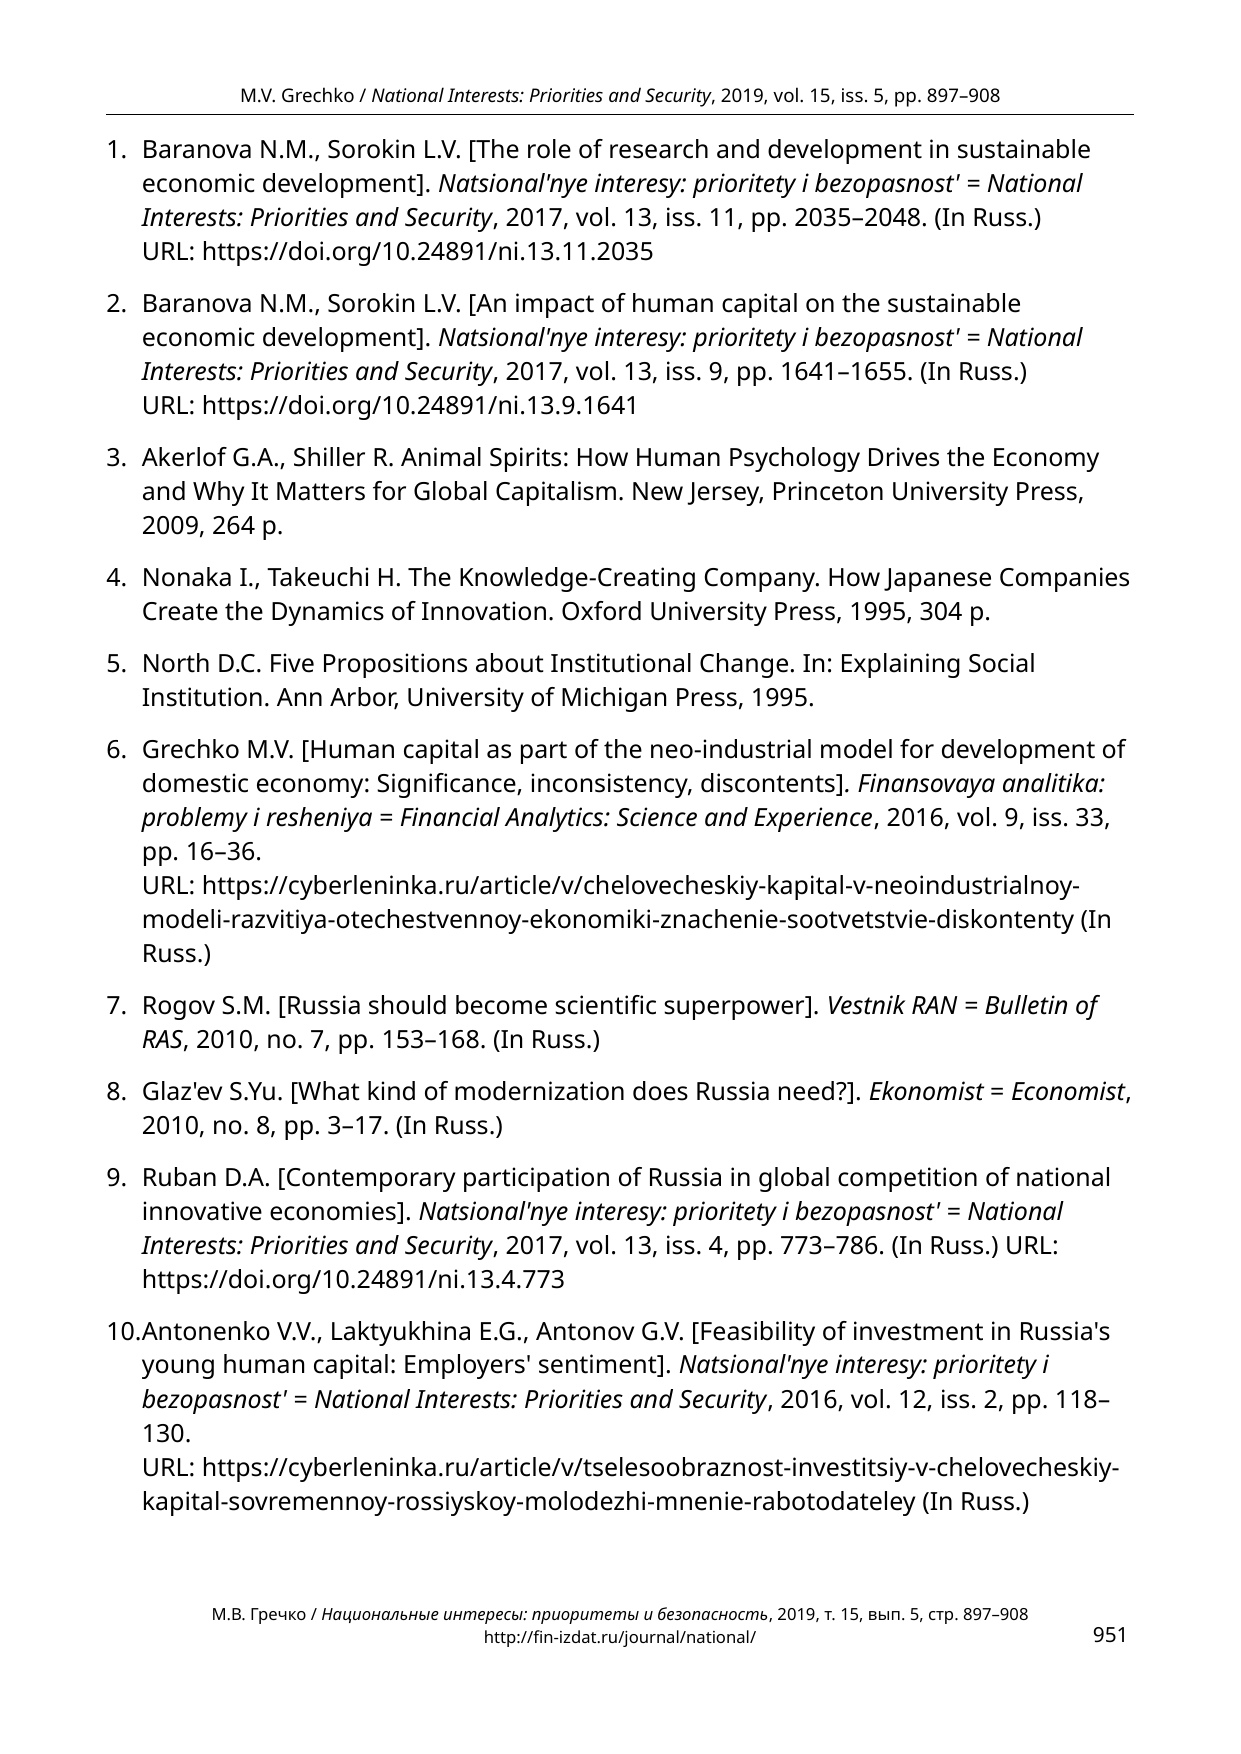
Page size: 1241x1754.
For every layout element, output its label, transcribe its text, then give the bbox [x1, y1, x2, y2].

list North D.C. Five Propositions about Institutional Change. In: Explaining Social Institution. Ann Arbor, University of Michigan Press, 1995. [106, 646, 1134, 714]
list Antonenko V.V., Laktyukhina E.G., Antonov G.V. [Feasibility of investment in Russia's young human capital: Employers' sentiment]. Natsional'nye interesy: prioritety i bezopasnost' = National Interests: Priorities and Security, 2016, vol. 12, iss. 2, pp. 118–130. URL: https://cyberleninka.ru/article/v/tselesoobraznost-investitsiy-v-chelovecheskiy-kapital-sovremennoy-rossiyskoy-molodezhi-mnenie-rabotodateley (In Russ.) [106, 1313, 1134, 1517]
list Glaz'ev S.Yu. [What kind of modernization does Russia need?]. Ekonomist = Economist, 2010, no. 8, pp. 3–17. (In Russ.) [106, 1073, 1134, 1141]
list Grechko M.V. [Human capital as part of the neo-industrial model for development of domestic economy: Significance, inconsistency, discontents]. Finansovaya analitika: problemy i resheniya = Financial Analytics: Science and Experience, 2016, vol. 9, iss. 33, pp. 16–36. URL: https://cyberleninka.ru/article/v/chelovecheskiy-kapital-v-neoindustrialnoy-modeli-razvitiya-otechestvennoy-ekonomiki-znachenie-sootvetstvie-diskontenty (In Russ.) [106, 731, 1134, 970]
list Akerlof G.A., Shiller R. Animal Spirits: How Human Psychology Drives the Economy and Why It Matters for Global Capitalism. New Jersey, Princeton University Press, 2009, 264 p. [106, 440, 1134, 542]
list Nonaka I., Takeuchi H. The Knowledge-Creating Company. How Japanese Companies Create the Dynamics of Innovation. Oxford University Press, 1995, 304 p. [106, 560, 1134, 628]
list Baranova N.M., Sorokin L.V. [The role of research and development in sustainable economic development]. Natsional'nye interesy: prioritety i bezopasnost' = National Interests: Priorities and Security, 2017, vol. 13, iss. 11, pp. 2035–2048. (In Russ.) URL: https://doi.org/10.24891/ni.13.11.2035 [106, 132, 1134, 268]
list Rogov S.M. [Russia should become scientific superpower]. Vestnik RAN = Bulletin of RAS, 2010, no. 7, pp. 153–168. (In Russ.) [106, 987, 1134, 1056]
list Baranova N.M., Sorokin L.V. [An impact of human capital on the sustainable economic development]. Natsional'nye interesy: prioritety i bezopasnost' = National Interests: Priorities and Security, 2017, vol. 13, iss. 9, pp. 1641–1655. (In Russ.) URL: https://doi.org/10.24891/ni.13.9.1641 [106, 286, 1134, 422]
list Ruban D.A. [Contemporary participation of Russia in global competition of national innovative economies]. Natsional'nye interesy: prioritety i bezopasnost' = National Interests: Priorities and Security, 2017, vol. 13, iss. 4, pp. 773–786. (In Russ.) URL: https://doi.org/10.24891/ni.13.4.773 [106, 1159, 1134, 1295]
